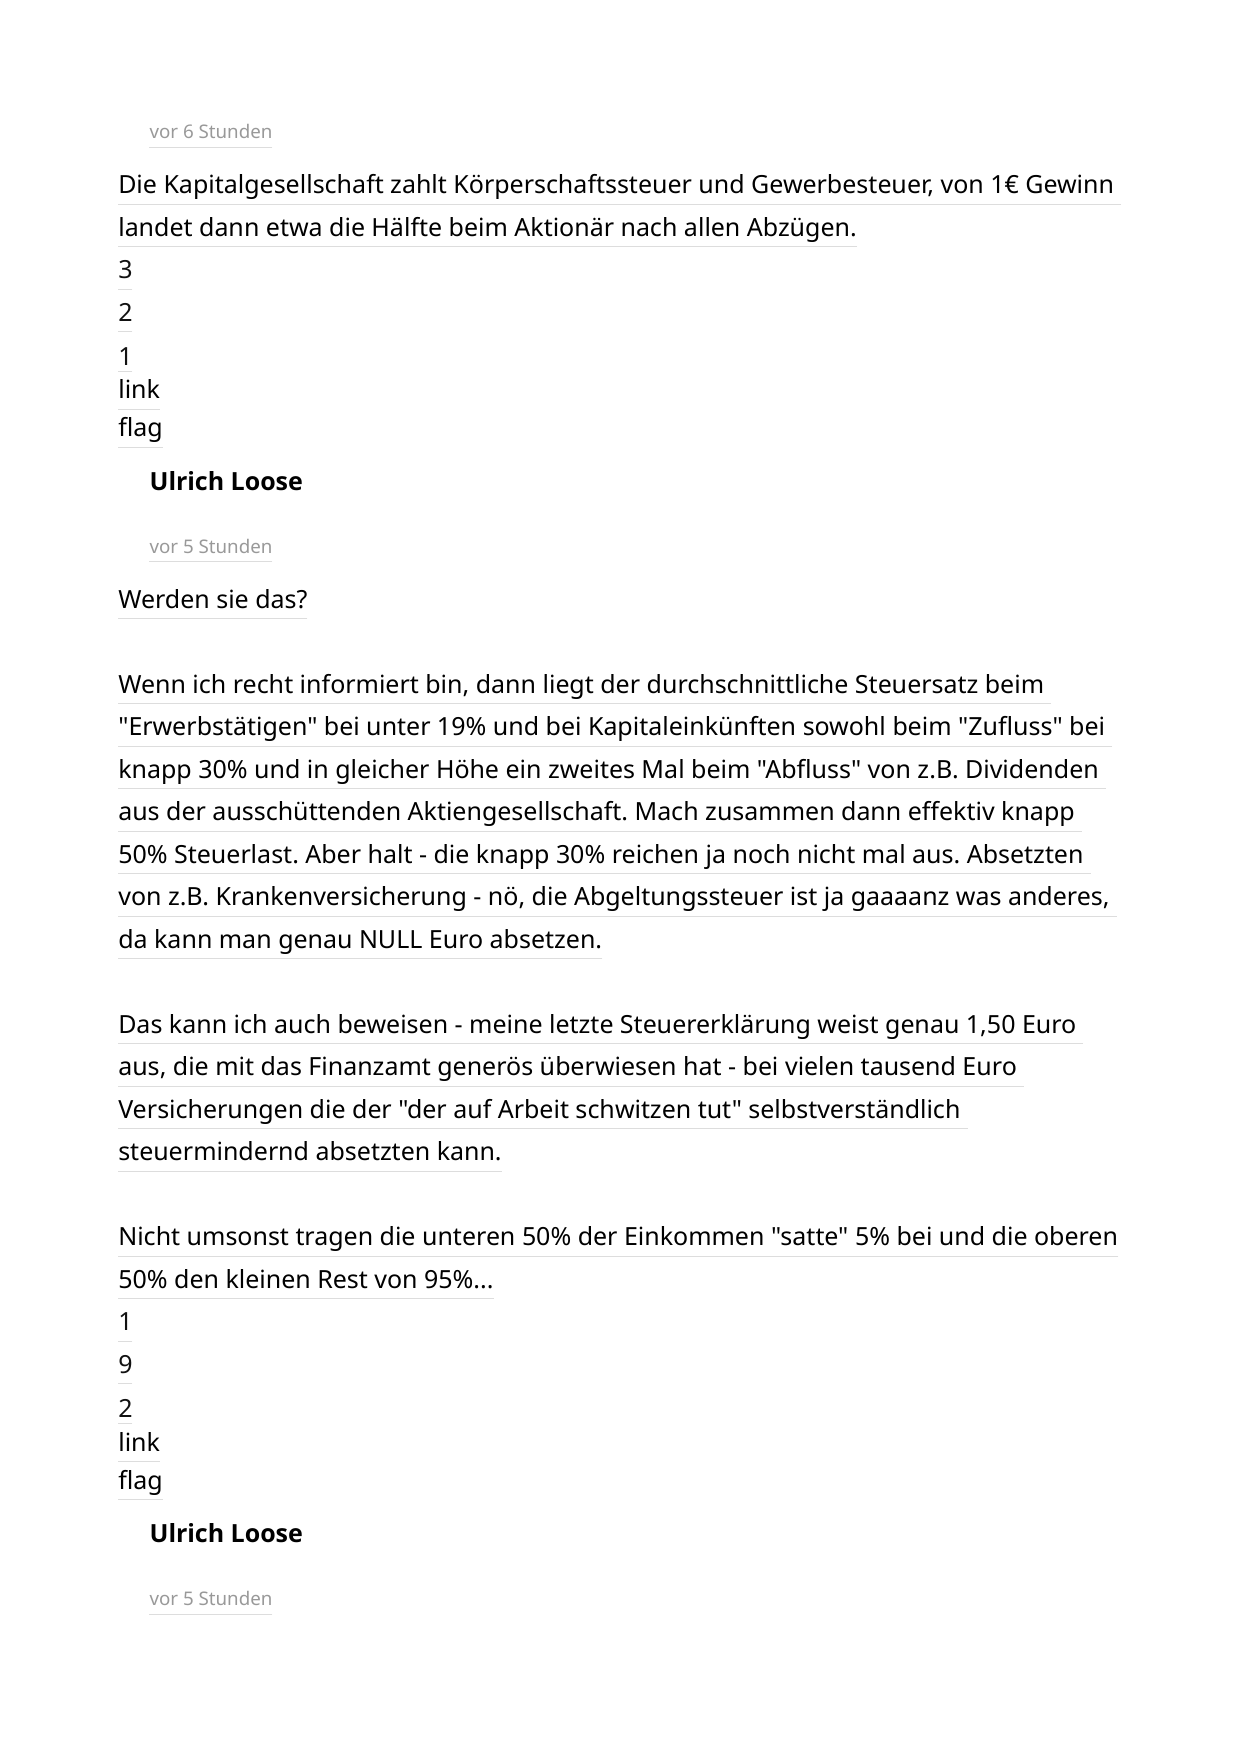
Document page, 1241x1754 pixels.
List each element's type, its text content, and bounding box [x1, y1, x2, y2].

text link [118, 372, 1122, 410]
text vor 6 Stunden [149, 118, 1117, 148]
text 3 [118, 252, 1122, 290]
text Die Kapitalgesellschaft zahlt Körperschaftssteuer und Gewerbesteuer, von 1€ Gewinn [118, 167, 1122, 204]
text 9 [118, 1347, 1122, 1384]
text flag [118, 1462, 1122, 1500]
text vor 5 Stunden [149, 533, 1117, 562]
text landet dann etwa die Hälfte beim Aktionär nach allen Abzügen. [118, 205, 1122, 247]
text 2 [118, 1389, 1122, 1424]
text link [118, 1424, 1122, 1462]
text Ulrich Loose [149, 1516, 1122, 1550]
text Werden sie das? Wenn ich recht informiert bin, dann liegt der durchschnittliche Steuersatz beim "Erwerbstätigen" bei unter 19% und bei Kapitaleinkünften sowohl beim "Zufluss" bei knapp 30% und in gleicher Höhe ein zweites Mal beim "Abfluss" von z.B. Dividenden aus der ausschüttenden Aktiengesellschaft. Mach zusammen dann effektiv knapp 50% Steuerlast. Aber halt - die knapp 30% reichen ja noch nicht mal aus. Absetzten von z.B. Krankenversicherung - nö, die Abgeltungssteuer ist ja gaaaanz was anderes, da kann man genau NULL Euro absetzen. Das kann ich auch beweisen - meine letzte Steuererklärung weist genau 1,50 Euro aus, die mit das Finanzamt generös überwiesen hat - bei vielen tausend Euro Versicherungen die der "der auf Arbeit schwitzen tut" selbstverständlich steuermindernd absetzten kann. Nicht umsonst tragen die unteren 50% der Einkommen "satte" 5% bei und die oberen 50% den kleinen Rest von 95%... [118, 582, 1122, 1299]
text vor 5 Stunden [149, 1585, 1117, 1615]
text 1 [118, 337, 1122, 372]
text Ulrich Loose [149, 464, 1122, 498]
text 2 [118, 294, 1122, 332]
text flag [118, 410, 1122, 448]
text 1 [118, 1304, 1122, 1342]
